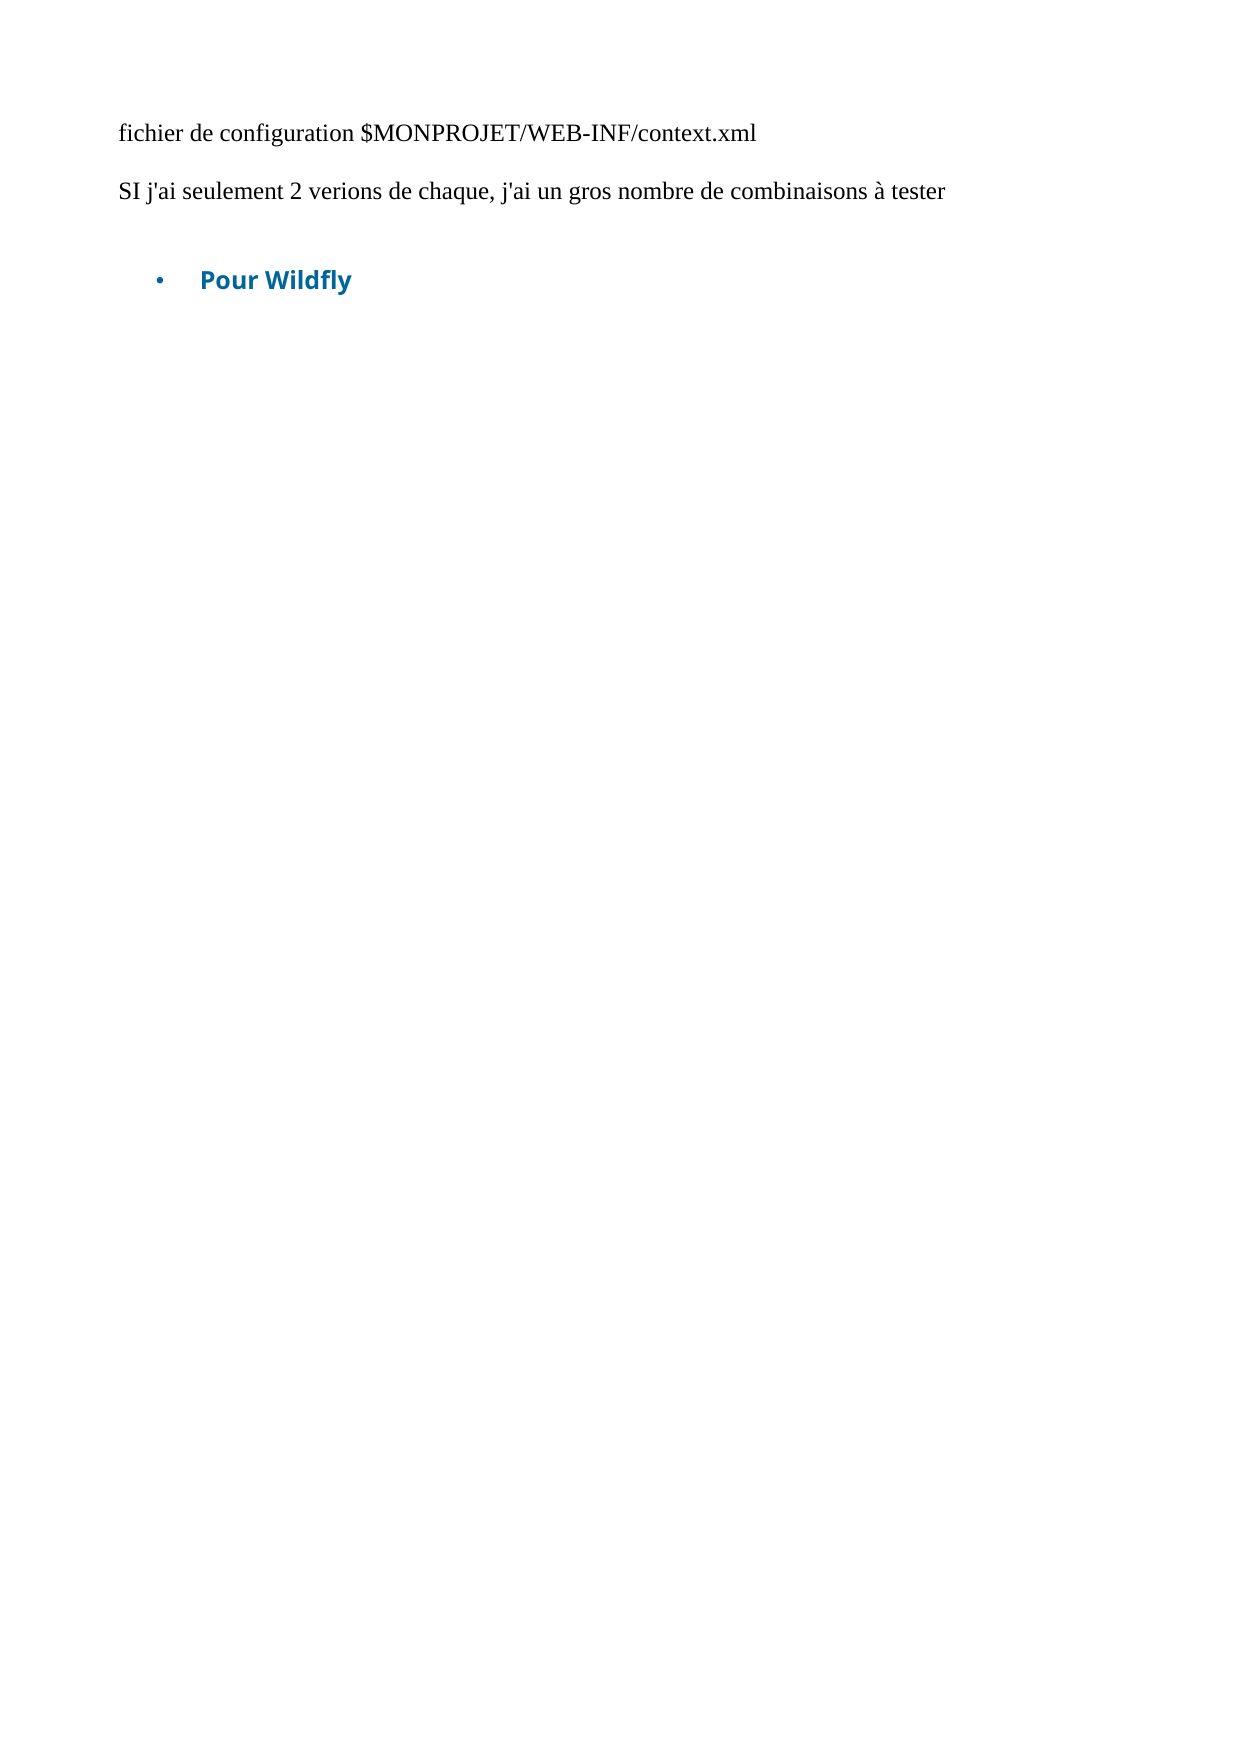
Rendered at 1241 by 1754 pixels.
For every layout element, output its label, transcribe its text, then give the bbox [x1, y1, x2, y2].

text SI j'ai seulement 2 verions de chaque, j'ai un gros nombre de combinaisons à tester [118, 176, 1122, 205]
list Pour Wildfly [156, 263, 1122, 297]
text fichier de configuration $MONPROJET/WEB-INF/context.xml [118, 118, 1122, 147]
